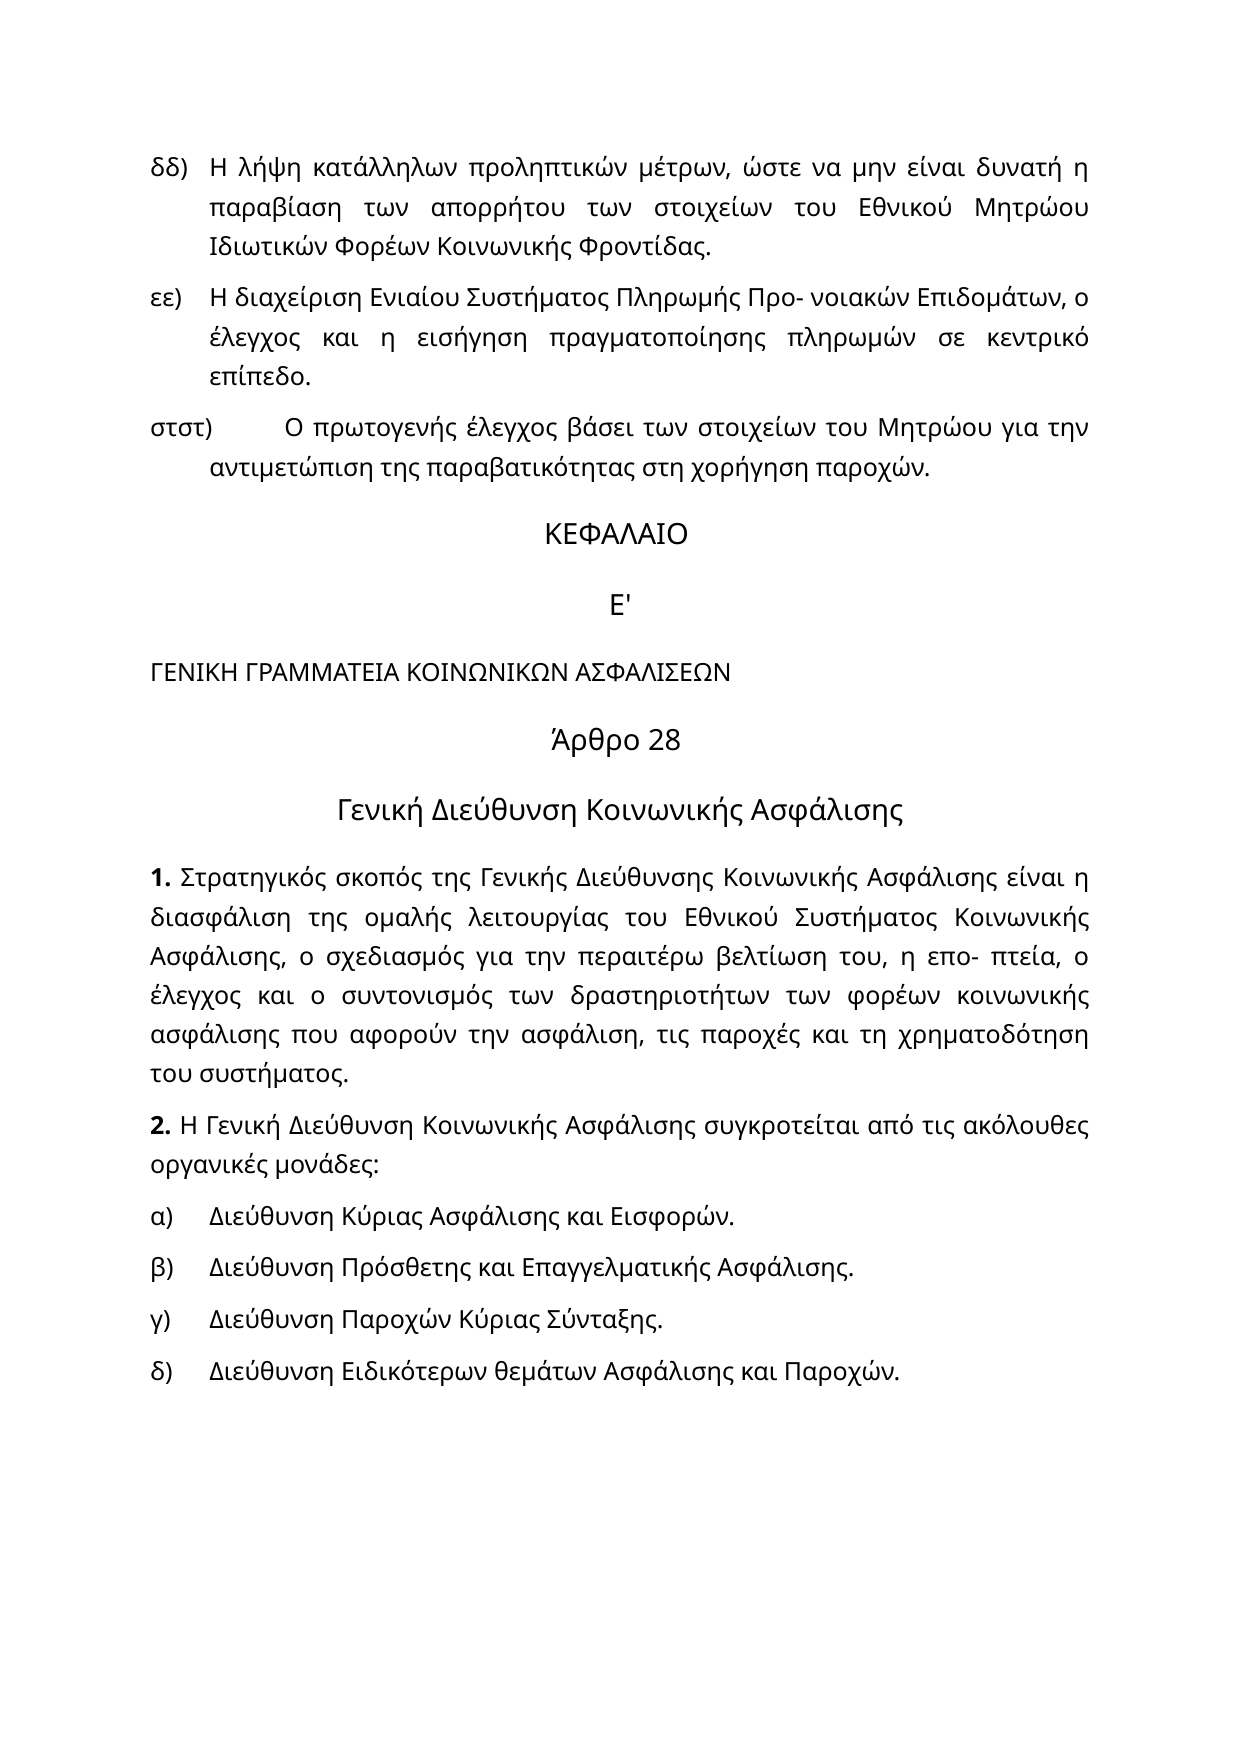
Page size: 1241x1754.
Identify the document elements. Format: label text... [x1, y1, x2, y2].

list δ) Διεύθυνση Ειδικότερων θεμάτων Ασφάλισης και Παροχών. [150, 1353, 1090, 1387]
subtitle Γενική Διεύθυνση Κοινωνικής Ασφάλισης [150, 789, 1090, 829]
subtitle Ε' [150, 584, 1090, 624]
list α) Διεύθυνση Κύριας Ασφάλισης και Εισφορών. [150, 1198, 1090, 1232]
list γ) Διεύθυνση Παροχών Κύριας Σύνταξης. [150, 1302, 1090, 1336]
subtitle Άρθρο 28 [150, 719, 1090, 758]
list στστ) Ο πρωτογενής έλεγχος βάσει των στοιχείων του Μητρώου για την αντιμετώπιση της παραβατικότητας στη χορήγηση παροχών. [150, 410, 1090, 483]
text 2. Η Γενική Διεύθυνση Κοινωνικής Ασφάλισης συγκροτείται από τις ακόλουθες οργανικές μονάδες: [150, 1107, 1090, 1181]
text 1. Στρατηγικός σκοπός της Γενικής Διεύθυνσης Κοινωνικής Ασφάλισης είναι η διασφάλιση της ομαλής λειτουργίας του Εθνικού Συστήματος Κοινωνικής Ασφάλισης, ο σχεδιασμός για την περαιτέρω βελτίωση του, η επο- πτεία, ο έλεγχος και ο συντονισμός των δραστηριοτήτων των φορέων κοινωνικής ασφάλισης που αφορούν την ασφάλιση, τις παροχές και τη χρηματοδότηση του συστήματος. [150, 860, 1090, 1090]
list εε) Η διαχείριση Ενιαίου Συστήματος Πληρωμής Προ- νοιακών Επιδομάτων, ο έλεγχος και η εισήγηση πραγματοποίησης πληρωμών σε κεντρικό επίπεδο. [150, 280, 1090, 392]
text ΓΕΝΙΚΗ ΓΡΑΜΜΑΤΕΙΑ ΚΟΙΝΩΝΙΚΩΝ ΑΣΦΑΛΙΣΕΩΝ [150, 654, 1090, 689]
list β) Διεύθυνση Πρόσθετης και Επαγγελματικής Ασφάλισης. [150, 1250, 1090, 1284]
list δδ) Η λήψη κατάλληλων προληπτικών μέτρων, ώστε να μην είναι δυνατή η παραβίαση των απορρήτου των στοιχείων του Εθνικού Μητρώου Ιδιωτικών Φορέων Κοινωνικής Φροντίδας. [150, 150, 1090, 262]
subtitle ΚΕΦΑΛΑΙΟ [150, 513, 1090, 553]
